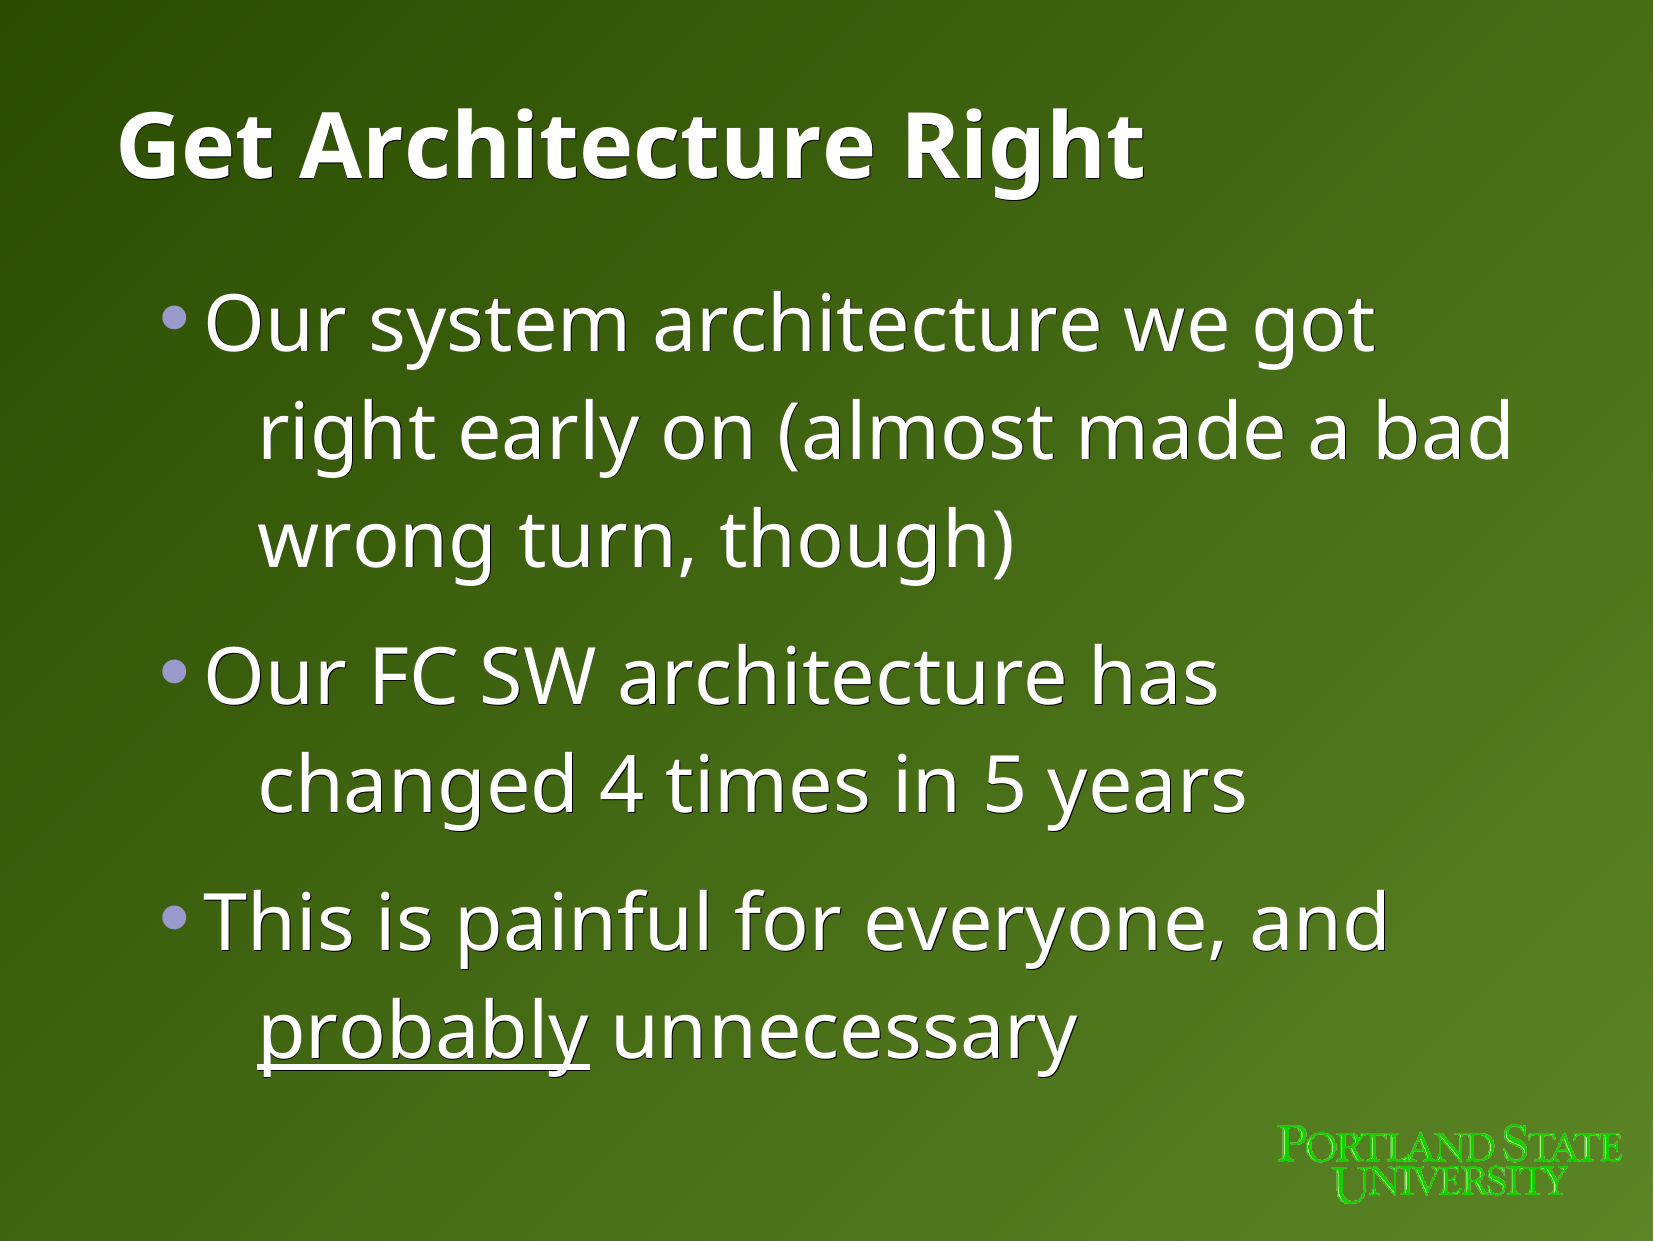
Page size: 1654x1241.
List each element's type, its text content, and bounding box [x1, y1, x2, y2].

title Get Architecture Right [115, 86, 1527, 200]
list Our system architecture we got right early on (almost made a bad wrong turn, though) Our FC SW architecture has changed 4 times in 5 years This is painful for everyone, and probably unnecessary [115, 266, 1527, 1049]
picture [1277, 1124, 1622, 1204]
